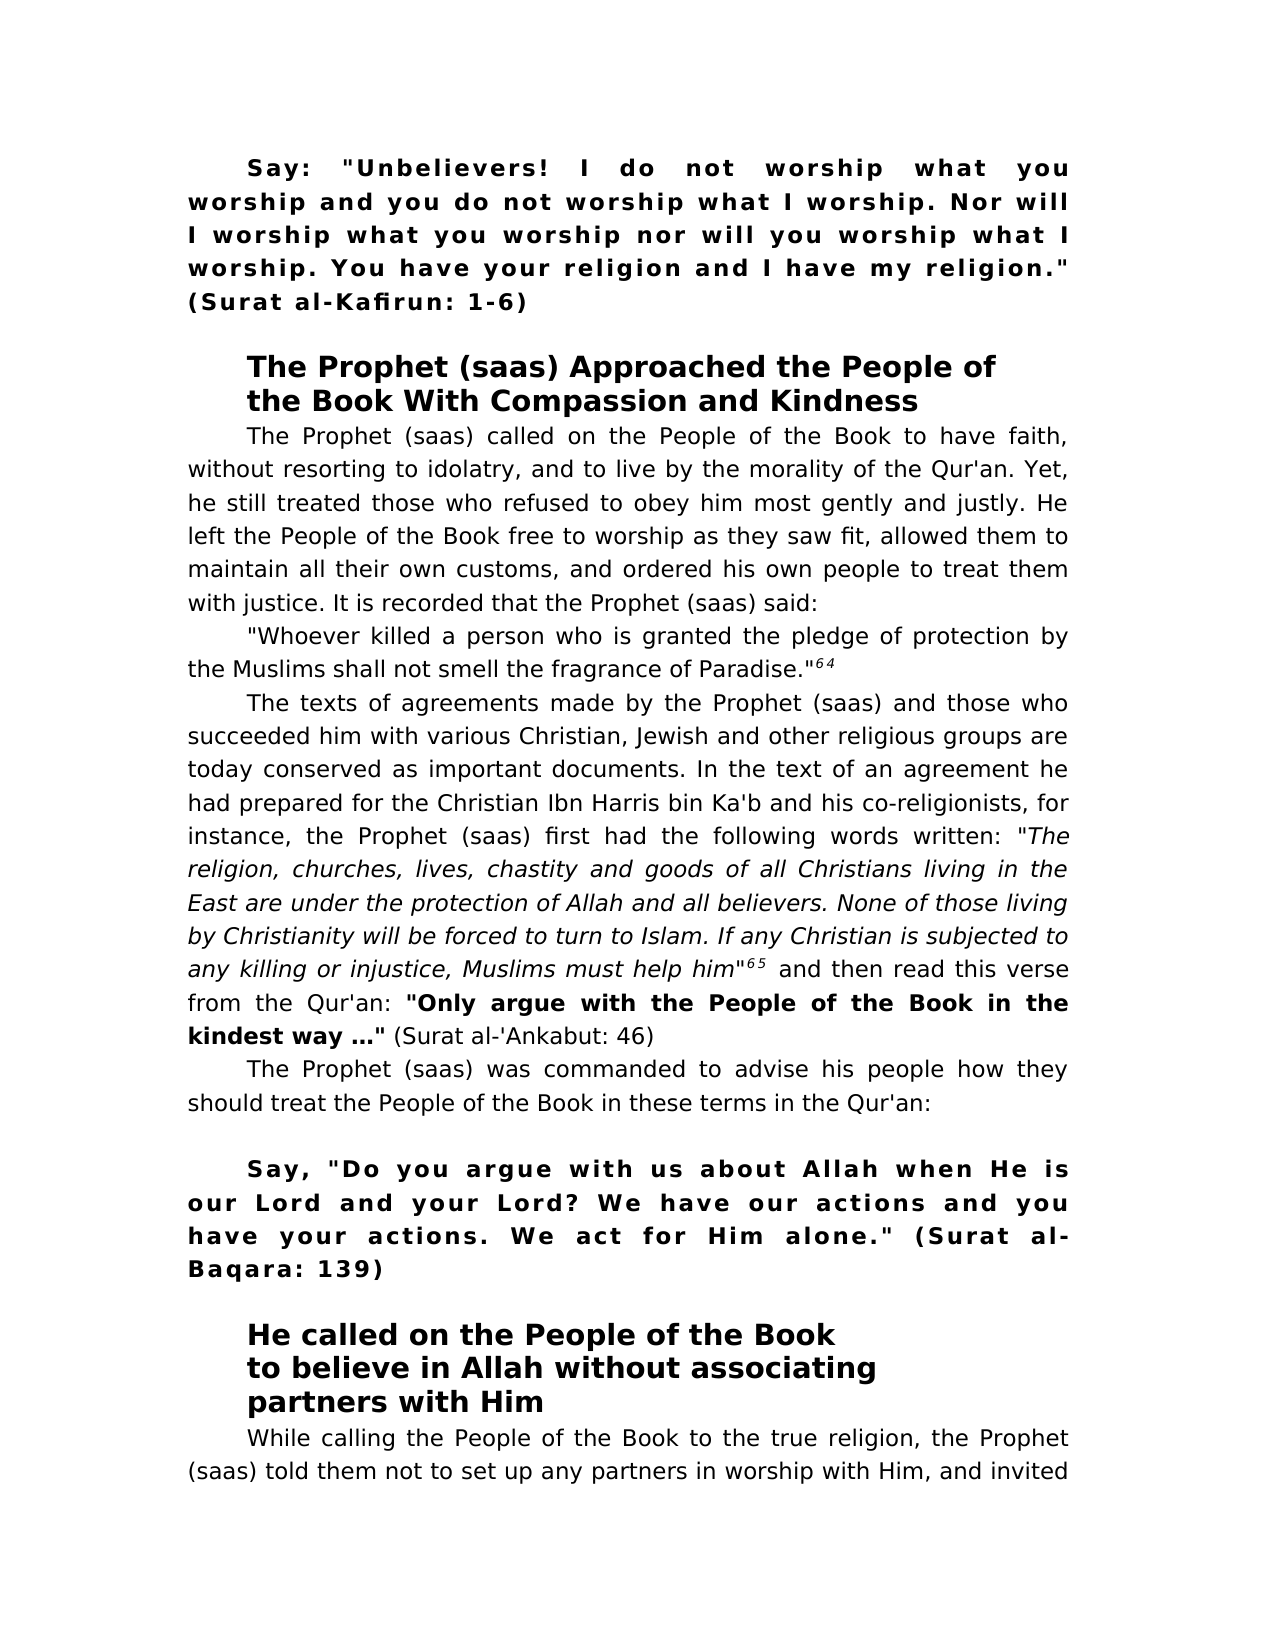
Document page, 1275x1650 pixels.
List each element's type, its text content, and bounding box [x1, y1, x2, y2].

text The Prophet (saas) Approached the People of [187, 350, 1070, 384]
text While calling the People of the Book to the true religion, the Prophet (saas) told them not to set up any partners in worship with Him, and invited [187, 1420, 1070, 1486]
text The Prophet (saas) called on the People of the Book to have faith, without resorting to idolatry, and to live by the morality of the Qur'an. Yet, he still treated those who refused to obey him most gently and justly. He left the People of the Book free to worship as they saw fit, allowed them to maintain all their own customs, and ordered his own people to treat them with justice. It is recorded that the Prophet (saas) said: [187, 418, 1070, 618]
text The texts of agreements made by the Prophet (saas) and those who succeeded him with various Christian, Jewish and other religious groups are today conserved as important documents. In the text of an agreement he had prepared for the Christian Ibn Harris bin Ka'b and his co-religionists, for instance, the Prophet (saas) first had the following words written: "The religion, churches, lives, chastity and goods of all Christians living in the East are under the protection of Allah and all believers. None of those living by Christianity will be forced to turn to Islam. If any Christian is subjected to any killing or injustice, Muslims must help him"65 and then read this verse from the Qur'an: "Only argue with the People of the Book in the kindest way …" (Surat al-'Ankabut: 46) [187, 684, 1070, 1051]
text Say, "Do you argue with us about Allah when He is our Lord and your Lord? We have our actions and you have your actions. We act for Him alone." (Surat al-Baqara: 139) [187, 1151, 1070, 1284]
text the Book With Compassion and Kindness [187, 384, 1070, 418]
text He called on the People of the Book [187, 1318, 1070, 1352]
text "Whoever killed a person who is granted the pledge of protection by the Muslims shall not smell the fragrance of Paradise."64 [187, 618, 1070, 684]
text partners with Him [187, 1386, 1070, 1420]
text to believe in Allah without associating [187, 1352, 1070, 1386]
text The Prophet (saas) was commanded to advise his people how they should treat the People of the Book in these terms in the Qur'an: [187, 1051, 1070, 1118]
text Say: "Unbelievers! I do not worship what you worship and you do not worship what I worship. Nor will I worship what you worship nor will you worship what I worship. You have your religion and I have my religion." (Surat al-Kafirun: 1-6) [187, 150, 1070, 317]
